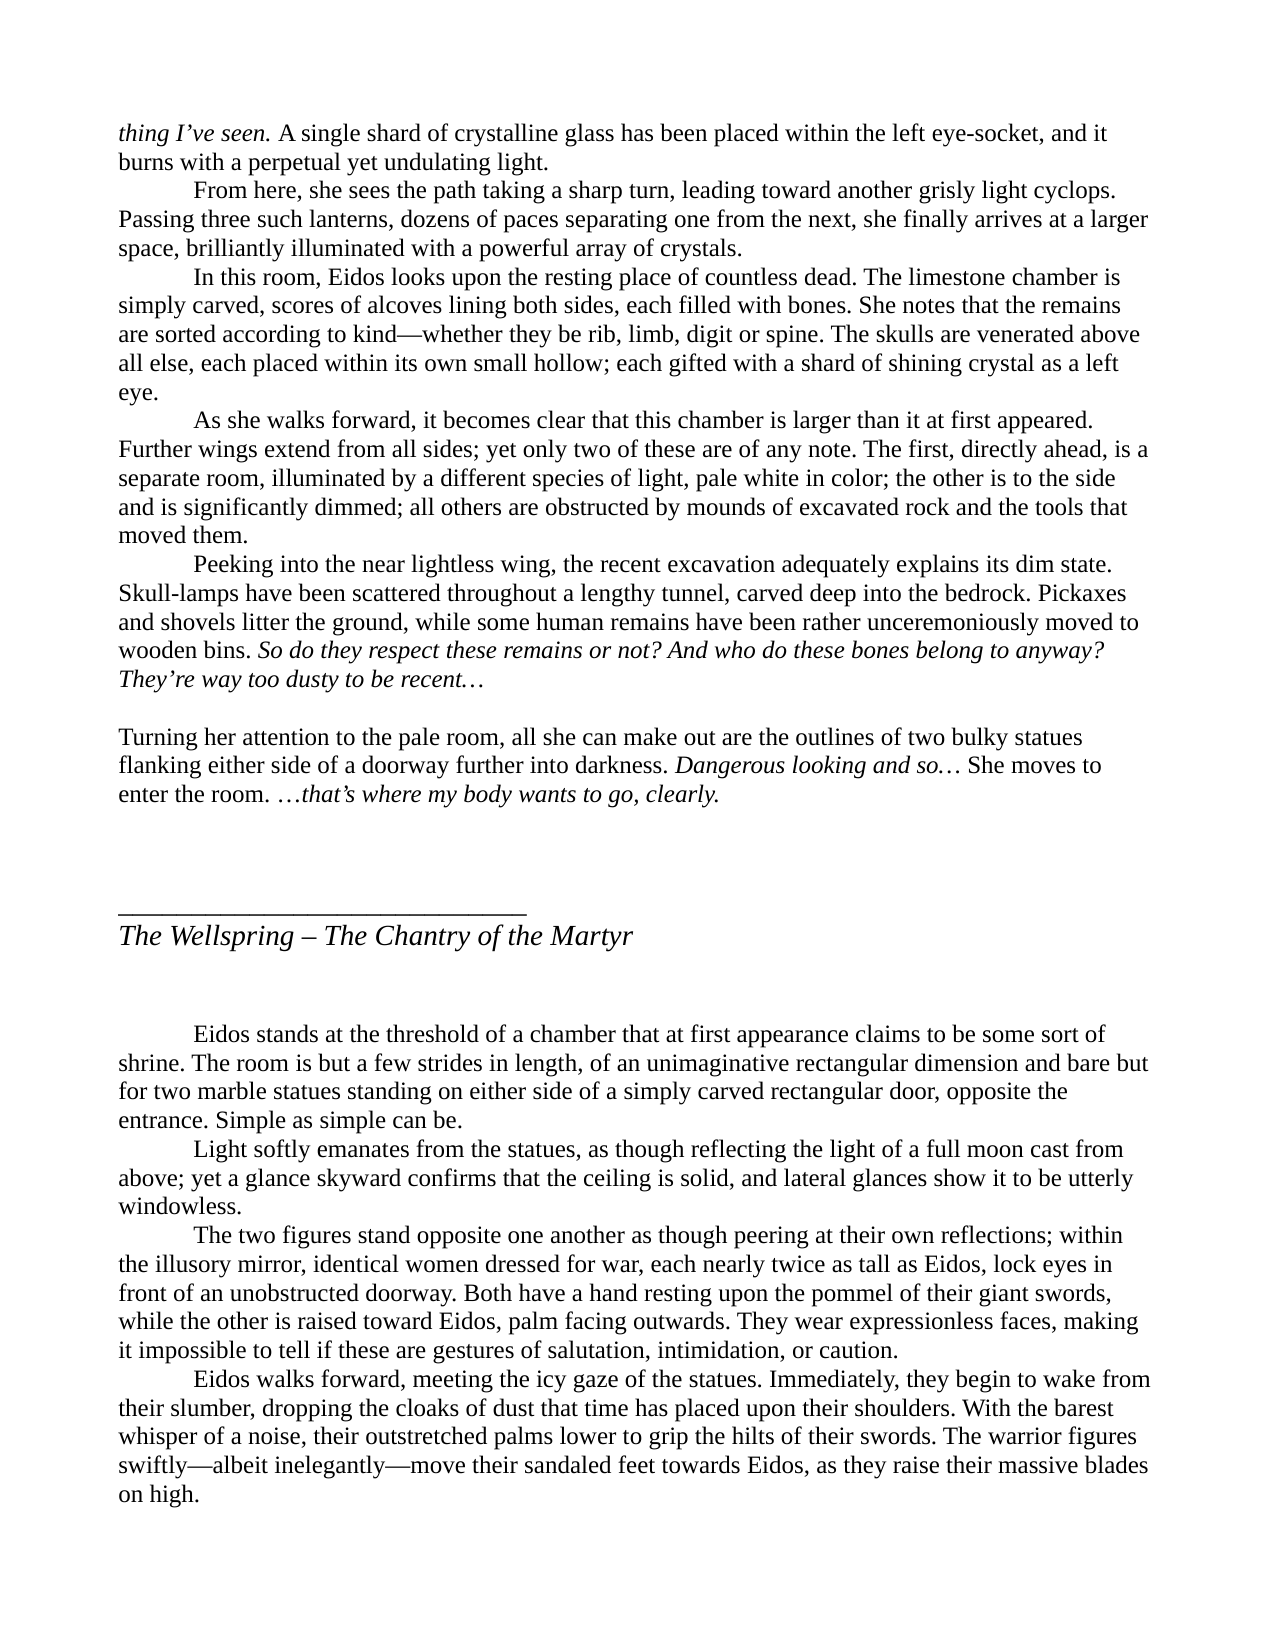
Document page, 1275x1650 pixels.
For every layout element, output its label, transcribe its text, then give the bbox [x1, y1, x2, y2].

text The two figures stand opposite one another as though peering at their own reflections; within the illusory mirror, identical women dressed for war, each nearly twice as tall as Eidos, lock eyes in front of an unobstructed doorway. Both have a hand resting upon the pommel of their giant swords, while the other is raised toward Eidos, palm facing outwards. They wear expressionless faces, making it impossible to tell if these are gestures of salutation, intimidation, or caution. [118, 1220, 1157, 1364]
text In this room, Eidos looks upon the resting place of countless dead. The limestone chamber is simply carved, scores of alcoves lining both sides, each filled with bones. She notes that the remains are sorted according to kind—whether they be rib, limb, digit or spine. The skulls are venerated above all else, each placed within its own small hollow; each gifted with a shard of shining crystal as a left eye. [118, 262, 1157, 406]
text Eidos stands at the threshold of a chamber that at first appearance claims to be some sort of shrine. The room is but a few strides in length, of an unimaginative rectangular dimension and bare but for two marble statues standing on either side of a simply carved rectangular door, opposite the entrance. Simple as simple can be. [118, 1019, 1157, 1134]
text Light softly emanates from the statues, as though reflecting the light of a full moon cast from above; yet a glance skyward confirms that the ceiling is solid, and lateral glances show it to be utterly windowless. [118, 1134, 1157, 1220]
text Peeking into the near lightless wing, the recent excavation adequately explains its dim state. Skull-lamps have been scattered throughout a lengthy tunnel, carved deep into the bedrock. Pickaxes and shovels litter the ground, while some human remains have been rather unceremoniously moved to wooden bins. So do they respect these remains or not? And who do these bones belong to anyway? They’re way too dusty to be recent… [118, 549, 1157, 693]
text As she walks forward, it becomes clear that this chamber is larger than it at first appeared. Further wings extend from all sides; yet only two of these are of any note. The first, directly ahead, is a separate room, illuminated by a different species of light, pale white in color; the other is to the side and is significantly dimmed; all others are obstructed by mounds of excavated rock and the tools that moved them. [118, 406, 1157, 549]
text Turning her attention to the pale room, all she can make out are the outlines of two bulky statues flanking either side of a doorway further into darkness. Dangerous looking and so… She moves to enter the room. …that’s where my body wants to go, clearly. [118, 693, 1157, 808]
text From here, she sees the path taking a sharp turn, leading toward another grisly light cyclops. Passing three such lanterns, dozens of paces separating one from the next, she finally arrives at a larger space, brilliantly illuminated with a powerful array of crystals. [118, 176, 1157, 262]
text thing I’ve seen. A single shard of crystalline glass has been placed within the left eye-socket, and it burns with a perpetual yet undulating light. [118, 118, 1157, 176]
text Eidos walks forward, meeting the icy gaze of the statues. Immediately, they begin to wake from their slumber, dropping the cloaks of dust that time has placed upon their shoulders. With the barest whisper of a noise, their outstretched palms lower to grip the hilts of their swords. The warrior figures swiftly—albeit inelegantly—move their sandaled feet towards Eidos, as they raise their massive blades on high. [118, 1364, 1157, 1508]
text ____________________________ [118, 885, 1157, 918]
text The Wellspring – The Chantry of the Martyr [118, 918, 1157, 952]
